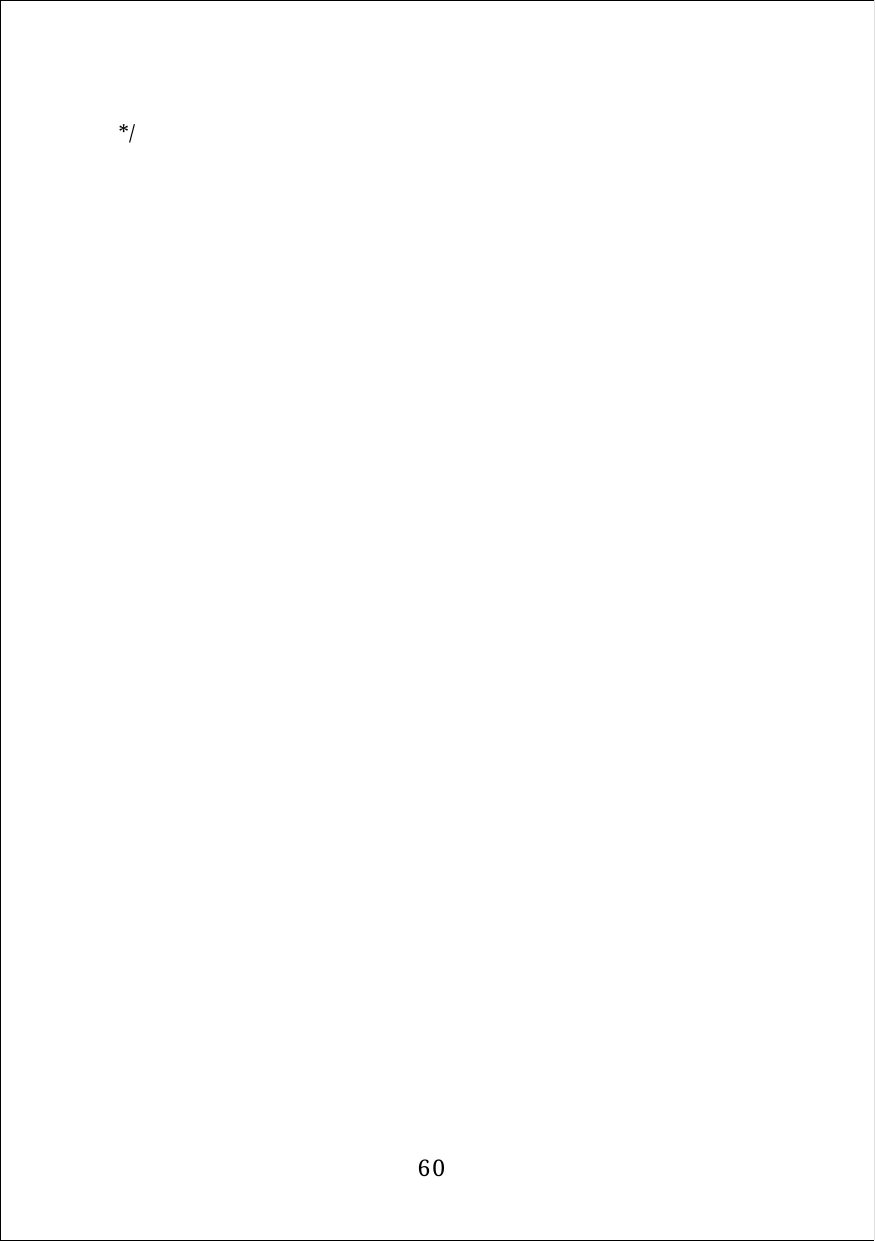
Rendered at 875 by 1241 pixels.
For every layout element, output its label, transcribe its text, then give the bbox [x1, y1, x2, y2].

text */ [118, 118, 756, 147]
